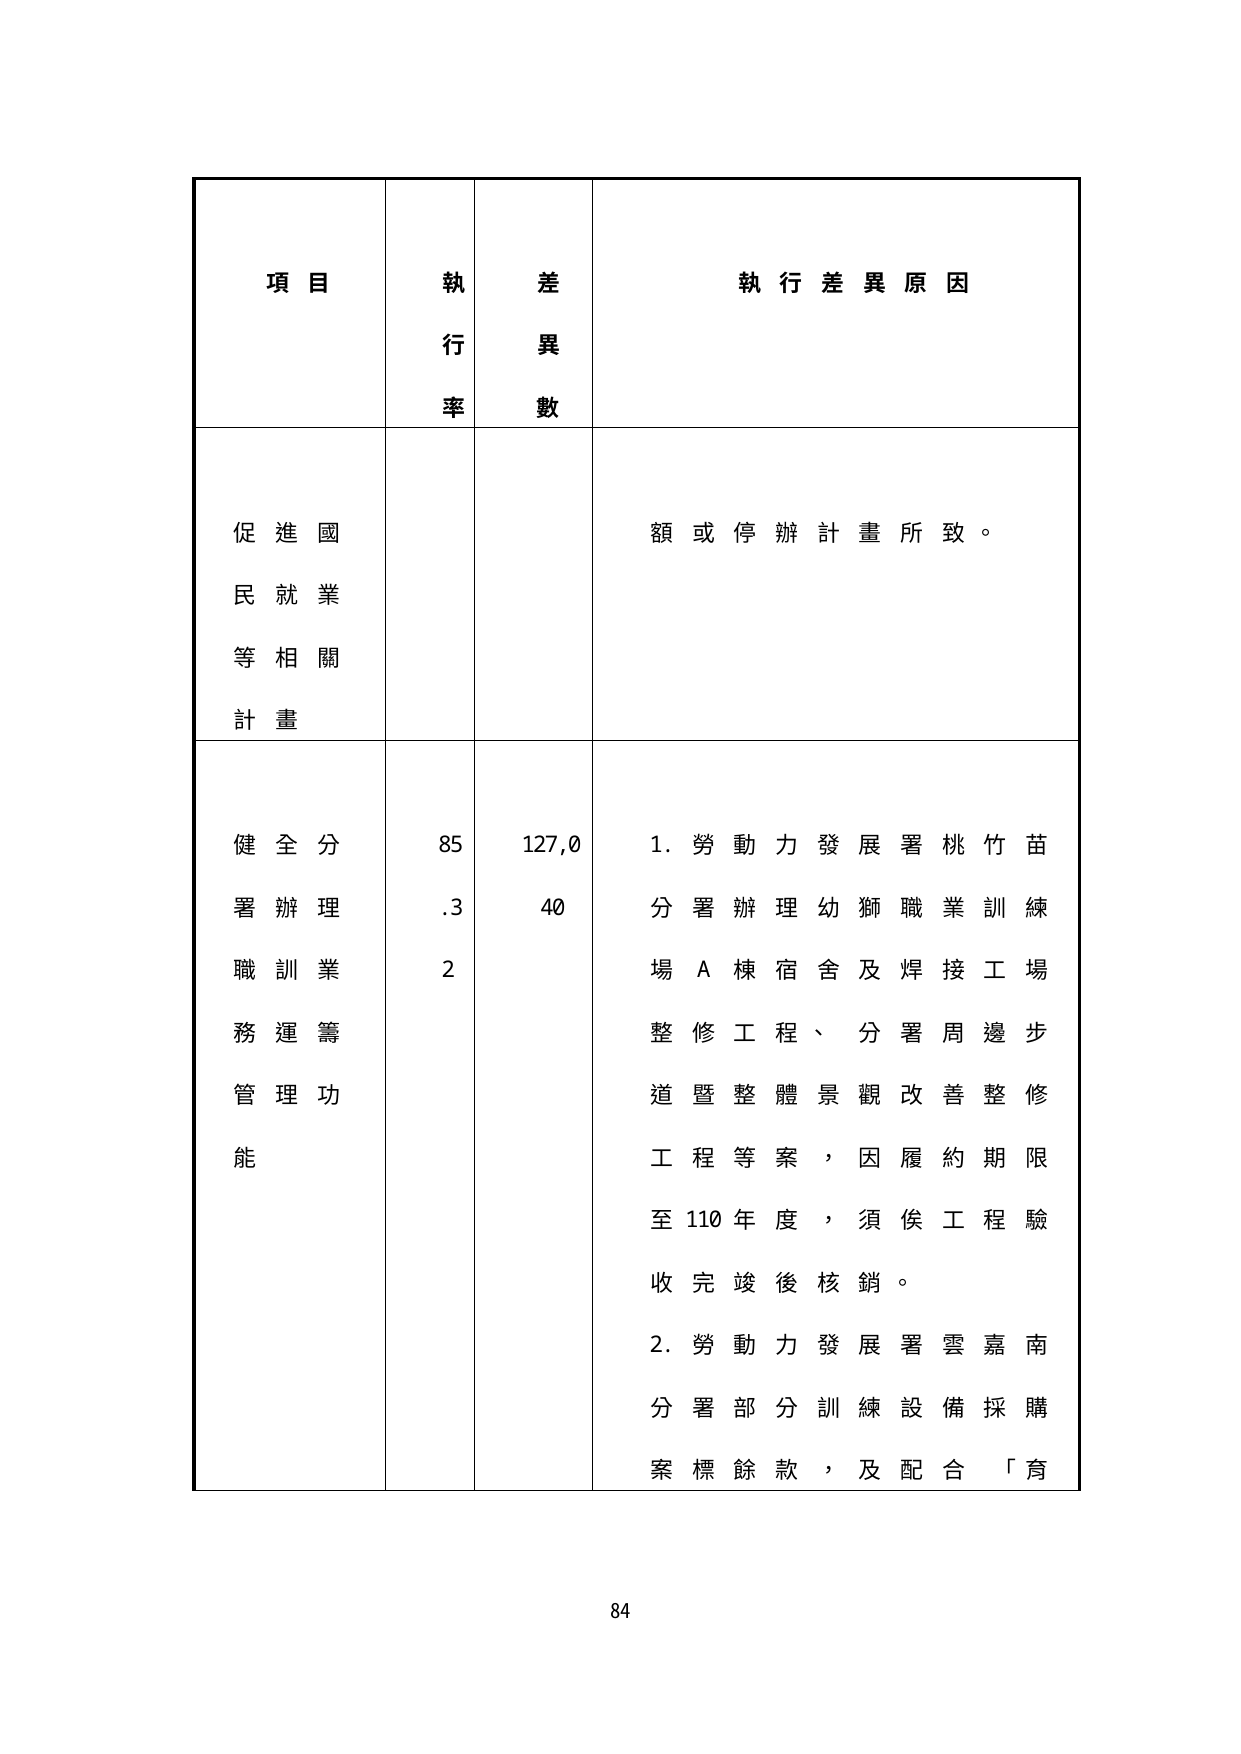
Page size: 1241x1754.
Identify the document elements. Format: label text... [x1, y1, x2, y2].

table_cell 促進國民就業等相關計畫 [196, 428, 385, 740]
table_cell 額或停辦計畫所致。 [593, 428, 1078, 740]
table_cell 1.勞動力發展署桃竹苗分署辦理幼獅職業訓練場A棟宿舍及焊接工場整修工程、分署周邊步道暨整體景觀改善整修工程等案，因履約期限至110年度，須俟工程驗收完竣後核銷。 2.勞動力發展署雲嘉南分署部分訓練設備採購案標餘款，及配合「育 [593, 741, 1078, 1490]
table_header 執行率 [386, 180, 474, 427]
table_cell 85.32 [386, 741, 474, 1490]
table_cell [386, 428, 474, 740]
table_header 項目 [196, 180, 385, 427]
table_header 差異數 [475, 180, 592, 427]
table_cell 健全分署辦理職訓業務運籌管理功能 [196, 741, 385, 1490]
table_cell 127,040 [475, 741, 592, 1490]
table_header 執行差異原因 [593, 180, 1078, 427]
table_cell [475, 428, 592, 740]
